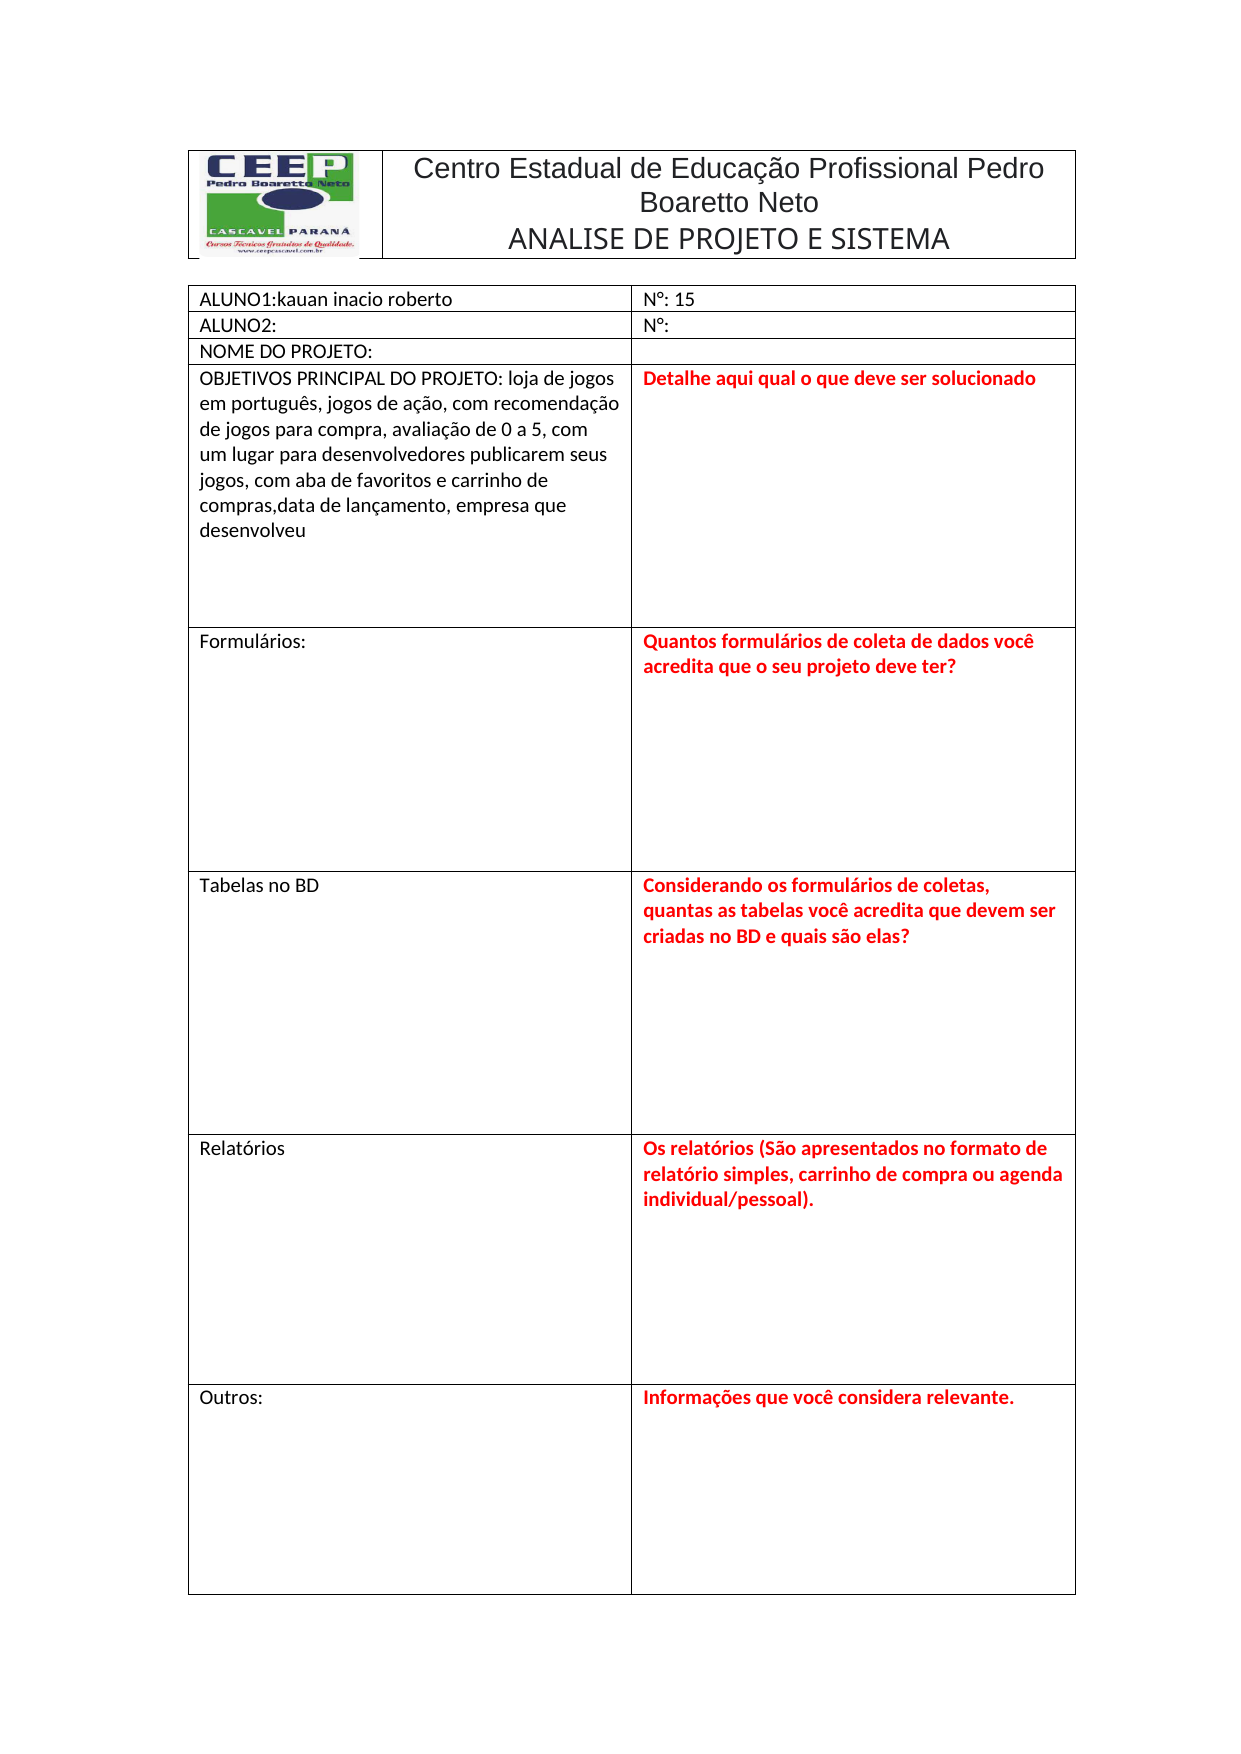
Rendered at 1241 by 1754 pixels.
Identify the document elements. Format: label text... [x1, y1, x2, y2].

picture [199, 151, 360, 259]
table_cell Quantos formulários de coleta de dados você acredita que o seu projeto deve ter? [632, 628, 1075, 871]
table_cell Outros: [189, 1385, 631, 1593]
table_cell NOME DO PROJETO: [189, 339, 631, 364]
table_cell Relatórios [189, 1135, 631, 1383]
table_cell Tabelas no BD [189, 872, 631, 1134]
table_cell OBJETIVOS PRINCIPAL DO PROJETO: loja de jogos em português, jogos de ação, com recomendação de jogos para compra, avaliação de 0 a 5, com um lugar para desenvolvedores publicarem seus jogos, com aba de favoritos e carrinho de compras,data de lançamento, empresa que desenvolveu [189, 365, 631, 627]
table_cell N°: [632, 312, 1075, 338]
table_cell Formulários: [189, 628, 631, 871]
table_cell Considerando os formulários de coletas, quantas as tabelas você acredita que devem ser criadas no BD e quais são elas? [632, 872, 1075, 1134]
table_cell Detalhe aqui qual o que deve ser solucionado [632, 365, 1075, 627]
table_cell Os relatórios (São apresentados no formato de relatório simples, carrinho de compra ou agenda individual/pessoal). [632, 1135, 1075, 1383]
table_cell Informações que você considera relevante. [632, 1385, 1075, 1593]
table_cell [632, 339, 1075, 364]
table_header N°: 15 [632, 286, 1075, 311]
table_cell ALUNO2: [189, 312, 631, 338]
table_header ALUNO1:kauan inacio roberto [189, 286, 631, 311]
